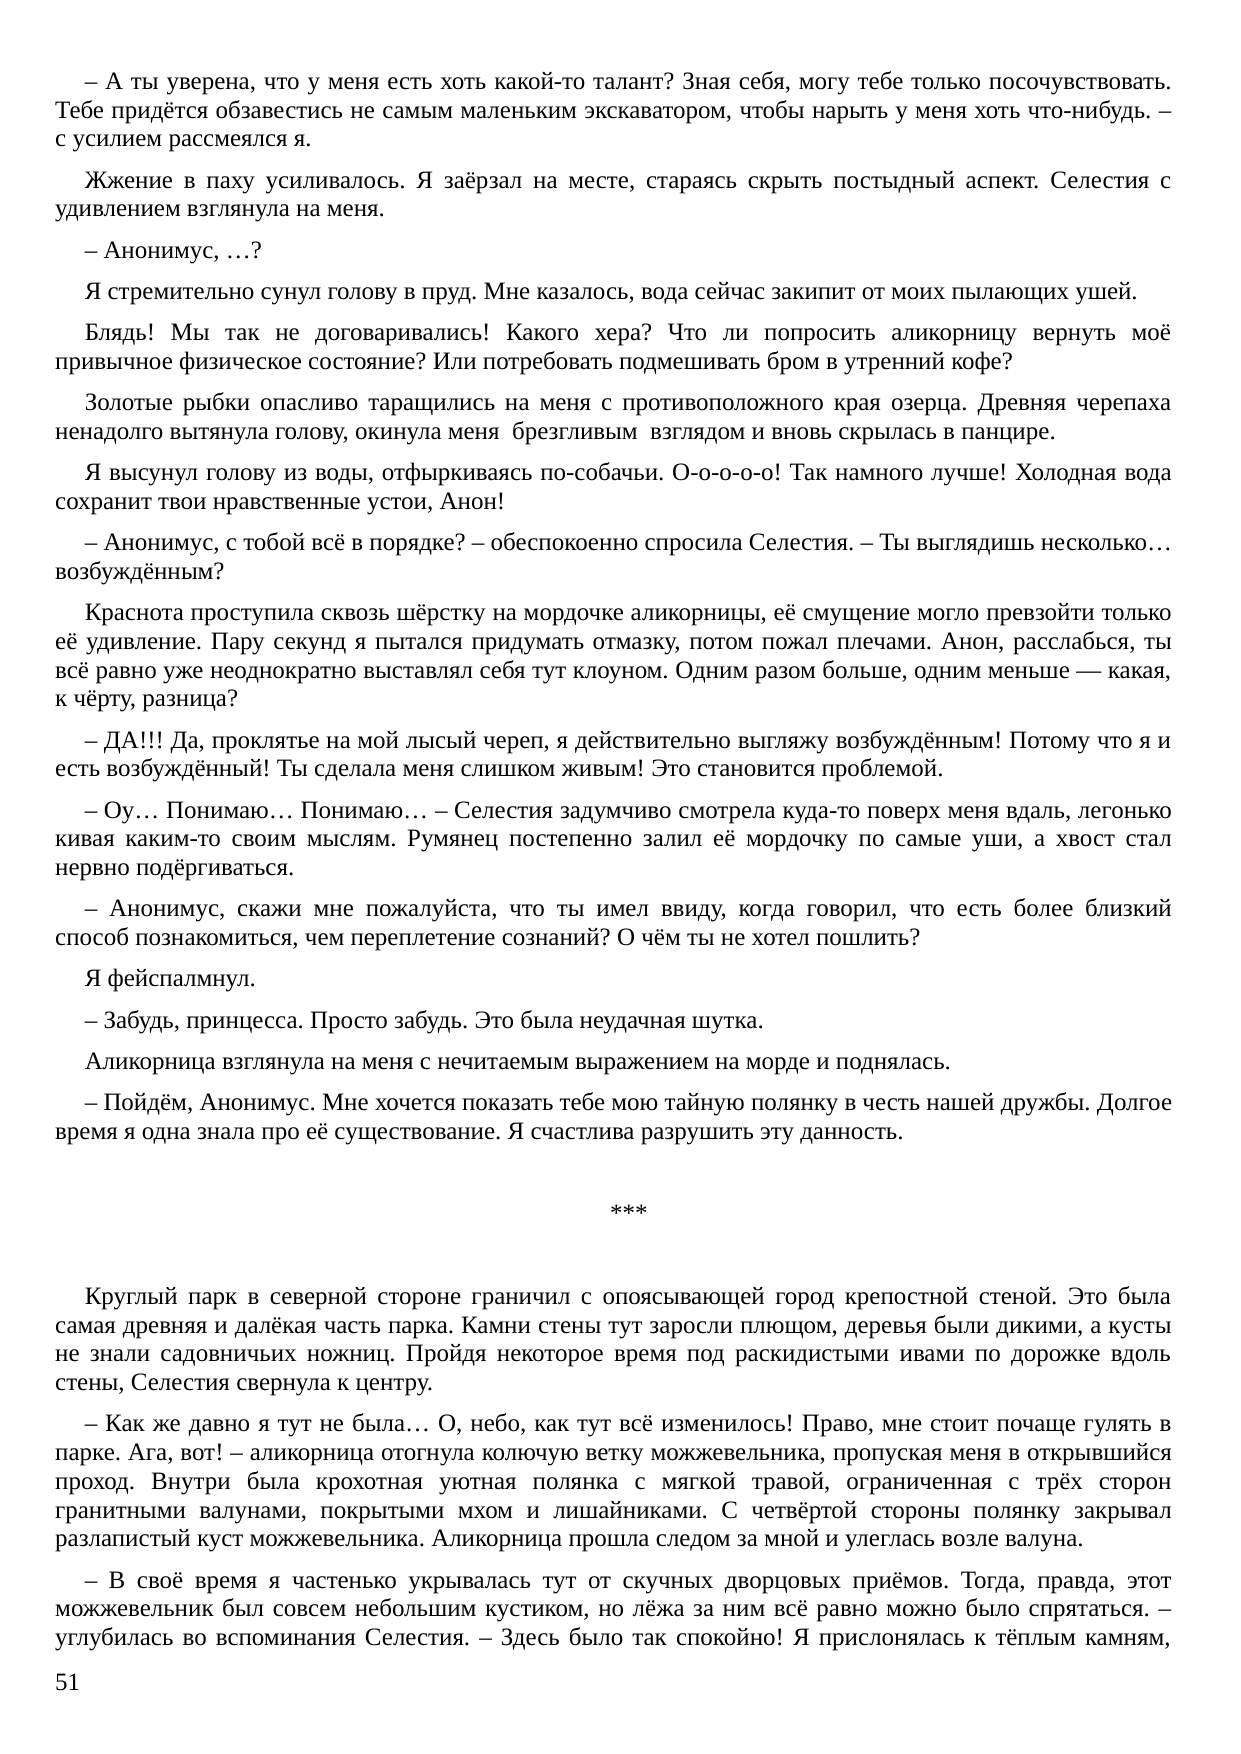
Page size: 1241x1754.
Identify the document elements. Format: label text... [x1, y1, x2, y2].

text – Оу… Понимаю… Понимаю… – Селестия задумчиво смотрела куда-то поверх меня вдаль, легонько кивая каким-то своим мыслям. Румянец постепенно залил её мордочку по самые уши, а хвост стал нервно подёргиваться. [55, 795, 1173, 881]
text *** [55, 1198, 1173, 1227]
text – Как же давно я тут не была… О, небо, как тут всё изменилось! Право, мне стоит почаще гулять в парке. Ага, вот! – аликорница отогнула колючую ветку можжевельника, пропуская меня в открывшийся проход. Внутри была крохотная уютная полянка с мягкой травой, ограниченная с трёх сторон гранитными валунами, покрытыми мхом и лишайниками. С четвёртой стороны полянку закрывал разлапистый куст можжевельника. Аликорница прошла следом за мной и улеглась возле валуна. [55, 1408, 1173, 1552]
text Круглый парк в северной стороне граничил с опоясывающей город крепостной стеной. Это была самая древняя и далёкая часть парка. Камни стены тут заросли плющом, деревья были дикими, а кусты не знали садовничьих ножниц. Пройдя некоторое время под раскидистыми ивами по дорожке вдоль стены, Селестия свернула к центру. [55, 1281, 1173, 1396]
text Золотые рыбки опасливо таращились на меня с противоположного края озерца. Древняя черепаха ненадолго вытянула голову, окинула меня брезгливым взглядом и вновь скрылась в панцире. [55, 387, 1173, 445]
text Я высунул голову из воды, отфыркиваясь по-собачьи. О-о-о-о-о! Так намного лучше! Холодная вода сохранит твои нравственные устои, Анон! [55, 457, 1173, 515]
text Жжение в паху усиливалось. Я заёрзал на месте, стараясь скрыть постыдный аспект. Селестия с удивлением взглянула на меня. [55, 165, 1173, 222]
text Я стремительно сунул голову в пруд. Мне казалось, вода сейчас закипит от моих пылающих ушей. [55, 276, 1173, 305]
text Аликорница взглянула на меня с нечитаемым выражением на морде и поднялась. [55, 1046, 1173, 1075]
text Блядь! Мы так не договаривались! Какого хера? Что ли попросить аликорницу вернуть моё привычное физическое состояние? Или потребовать подмешивать бром в утренний кофе? [55, 317, 1173, 375]
text Краснота проступила сквозь шёрстку на мордочке аликорницы, её смущение могло превзойти только её удивление. Пару секунд я пытался придумать отмазку, потом пожал плечами. Анон, расслабься, ты всё равно уже неоднократно выставлял себя тут клоуном. Одним разом больше, одним меньше — какая, к чёрту, разница? [55, 597, 1173, 712]
text – Анонимус, скажи мне пожалуйста, что ты имел ввиду, когда говорил, что есть более близкий способ познакомиться, чем переплетение сознаний? О чём ты не хотел пошлить? [55, 893, 1173, 951]
text – ДА!!! Да, проклятье на мой лысый череп, я действительно выгляжу возбуждённым! Потому что я и есть возбуждённый! Ты сделала меня слишком живым! Это становится проблемой. [55, 725, 1173, 782]
text – В своё время я частенько укрывалась тут от скучных дворцовых приёмов. Тогда, правда, этот можжевельник был совсем небольшим кустиком, но лёжа за ним всё равно можно было спрятаться. – углубилась во вспоминания Селестия. – Здесь было так спокойно! Я прислонялась к тёплым камням, [55, 1565, 1173, 1651]
text Я фейспалмнул. [55, 963, 1173, 992]
text – А ты уверена, что у меня есть хоть какой-то талант? Зная себя, могу тебе только посочувствовать. Тебе придётся обзавестись не самым маленьким экскаватором, чтобы нарыть у меня хоть что-нибудь. – с усилием рассмеялся я. [55, 66, 1173, 152]
text – Пойдём, Анонимус. Мне хочется показать тебе мою тайную полянку в честь нашей дружбы. Долгое время я одна знала про её существование. Я счастлива разрушить эту данность. [55, 1087, 1173, 1145]
text – Анонимус, …? [55, 235, 1173, 263]
text – Забудь, принцесса. Просто забудь. Это была неудачная шутка. [55, 1005, 1173, 1033]
text – Анонимус, с тобой всё в порядке? – обеспокоенно спросила Селестия. – Ты выглядишь несколько… возбуждённым? [55, 527, 1173, 585]
